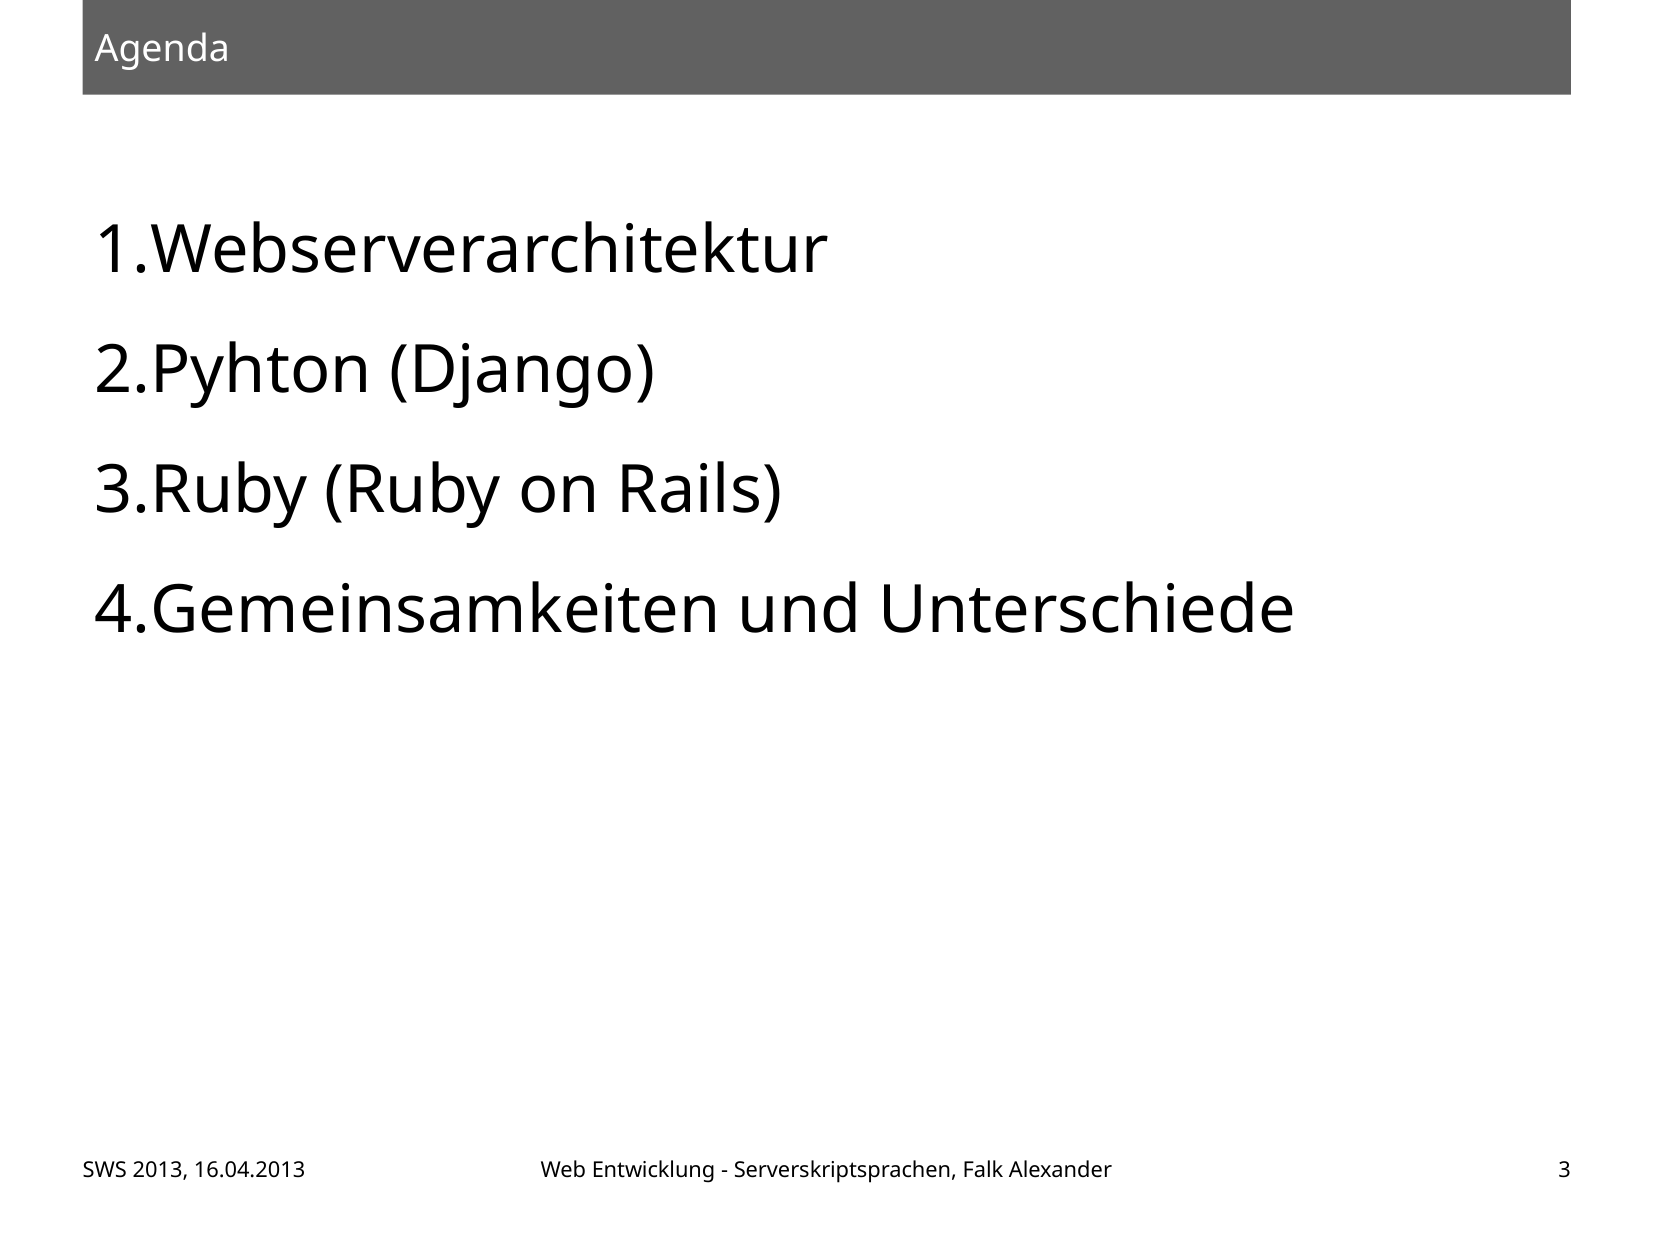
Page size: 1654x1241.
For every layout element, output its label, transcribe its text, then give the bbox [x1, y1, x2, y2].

list Webserverarchitektur Pyhton (Django) Ruby (Ruby on Rails) Gemeinsamkeiten und Unterschiede [82, 188, 1571, 909]
title Agenda [82, 0, 1571, 95]
